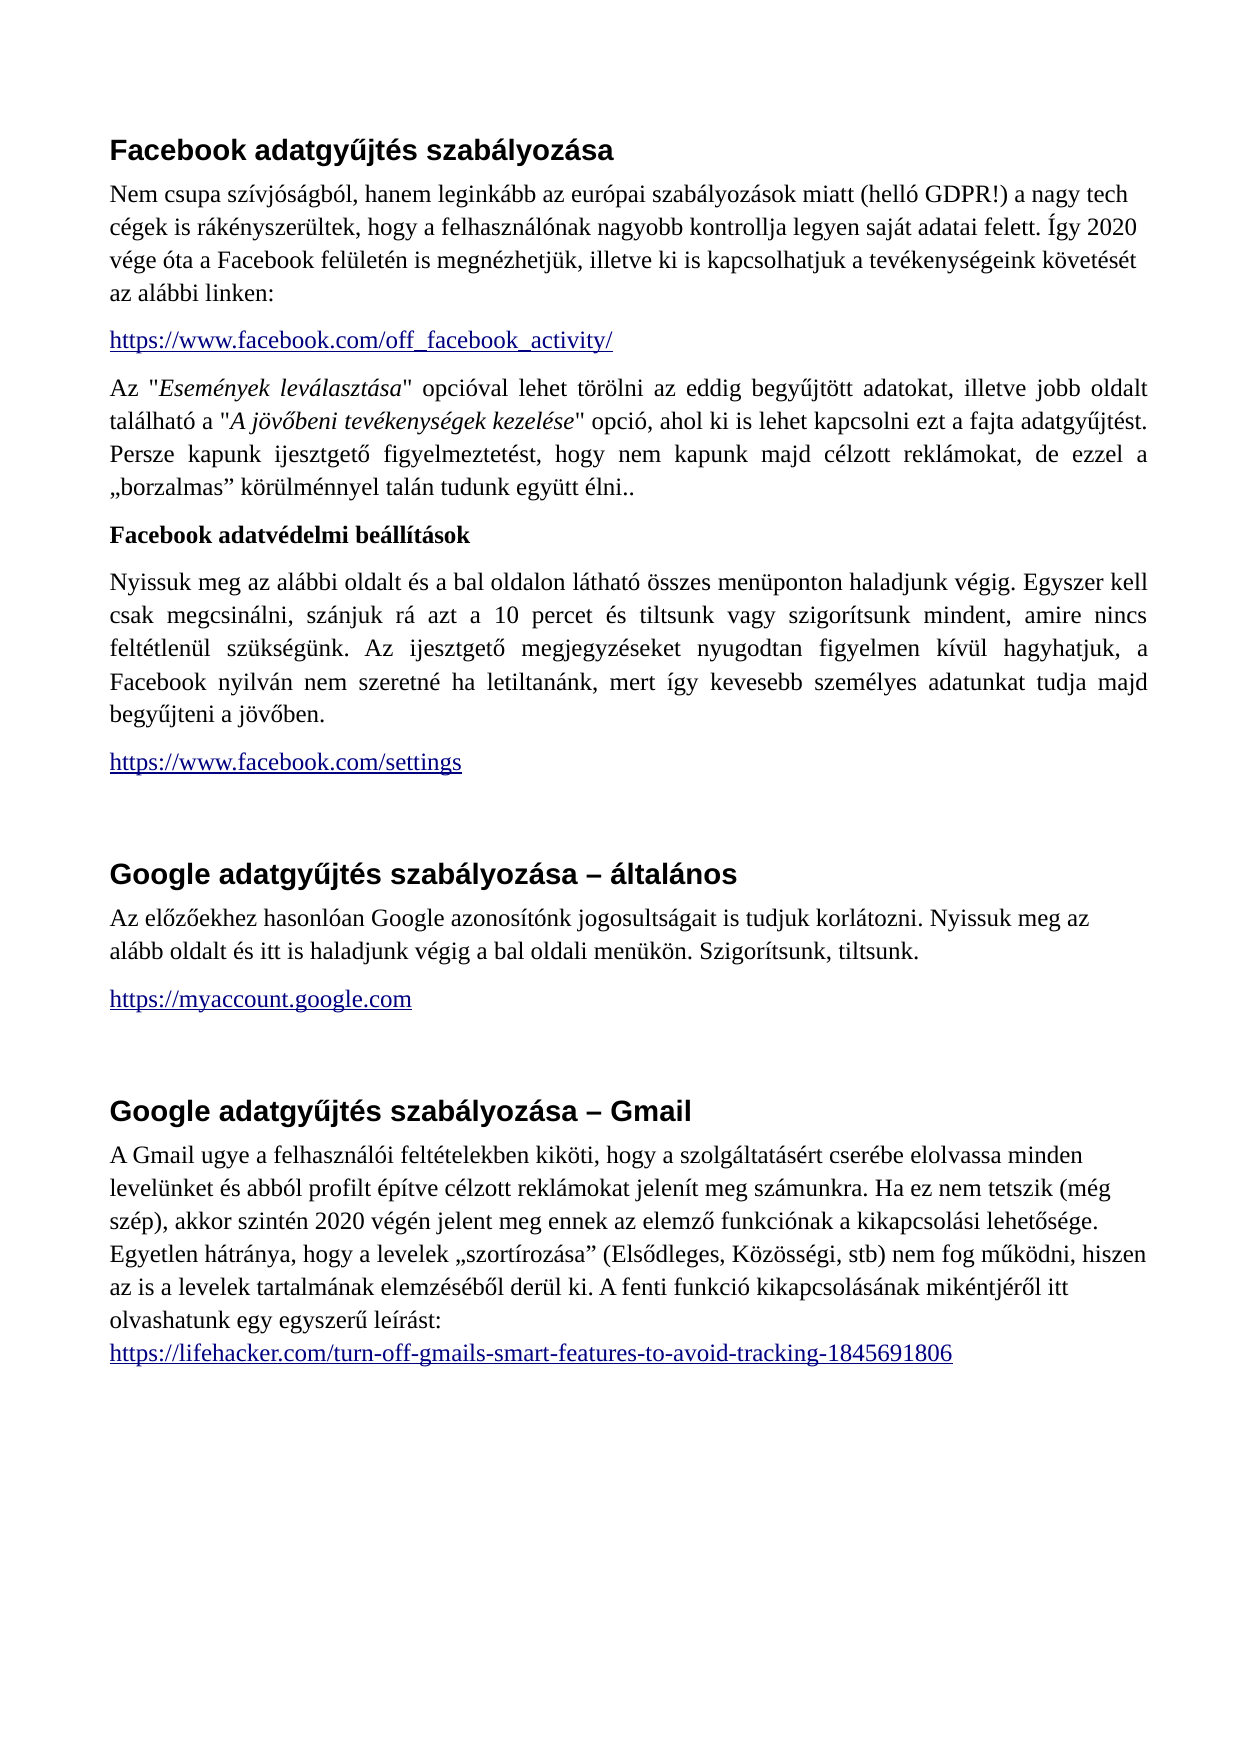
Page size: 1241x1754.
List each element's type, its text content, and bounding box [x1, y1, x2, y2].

text https://www.facebook.com/off_facebook_activity/ [109, 326, 1149, 354]
text https://myaccount.google.com [109, 984, 1149, 1013]
text Nyissuk meg az alábbi oldalt és a bal oldalon látható összes menüponton haladjunk végig. Egyszer kell csak megcsinálni, szánjuk rá azt a 10 percet és tiltsunk vagy szigorítsunk mindent, amire nincs feltétlenül szükségünk. Az ijesztgető megjegyzéseket nyugodtan figyelmen kívül hagyhatjuk, a Facebook nyilván nem szeretné ha letiltanánk, mert így kevesebb személyes adatunkat tudja majd begyűjteni a jövőben. [109, 567, 1149, 728]
text A Gmail ugye a felhasználói feltételekben kiköti, hogy a szolgáltatásért cserébe elolvassa minden levelünket és abból profilt építve célzott reklámokat jelenít meg számunkra. Ha ez nem tetszik (még szép), akkor szintén 2020 végén jelent meg ennek az elemző funkciónak a kikapcsolási lehetősége. Egyetlen hátránya, hogy a levelek „szortírozása” (Elsődleges, Közösségi, stb) nem fog működni, hiszen az is a levelek tartalmának elemzéséből derül ki. A fenti funkció kikapcsolásának mikéntjéről itt olvashatunk egy egyszerű leírást: https://lifehacker.com/turn-off-gmails-smart-features-to-avoid-tracking-1845691806 [109, 1140, 1149, 1367]
text Nem csupa szívjóságból, hanem leginkább az európai szabályozások miatt (helló GDPR!) a nagy tech cégek is rákényszerültek, hogy a felhasználónak nagyobb kontrollja legyen saját adatai felett. Így 2020 vége óta a Facebook felületén is megnézhetjük, illetve ki is kapcsolhatjuk a tevékenységeink követését az alábbi linken: [109, 179, 1149, 307]
subtitle Google adatgyűjtés szabályozása – általános [109, 857, 1149, 891]
subtitle Google adatgyűjtés szabályozása – Gmail [109, 1094, 1149, 1127]
text Az "Események leválasztása" opcióval lehet törölni az eddig begyűjtött adatokat, illetve jobb oldalt található a "A jövőbeni tevékenységek kezelése" opció, ahol ki is lehet kapcsolni ezt a fajta adatgyűjtést. Persze kapunk ijesztgető figyelmeztetést, hogy nem kapunk majd célzott reklámokat, de ezzel a „borzalmas” körülménnyel talán tudunk együtt élni.. [109, 373, 1149, 501]
subtitle Facebook adatgyűjtés szabályozása [109, 133, 1149, 166]
text Az előzőekhez hasonlóan Google azonosítónk jogosultságait is tudjuk korlátozni. Nyissuk meg az alább oldalt és itt is haladjunk végig a bal oldali menükön. Szigorítsunk, tiltsunk. [109, 903, 1149, 965]
text https://www.facebook.com/settings [109, 747, 1149, 776]
text Facebook adatvédelmi beállítások [109, 520, 1149, 549]
